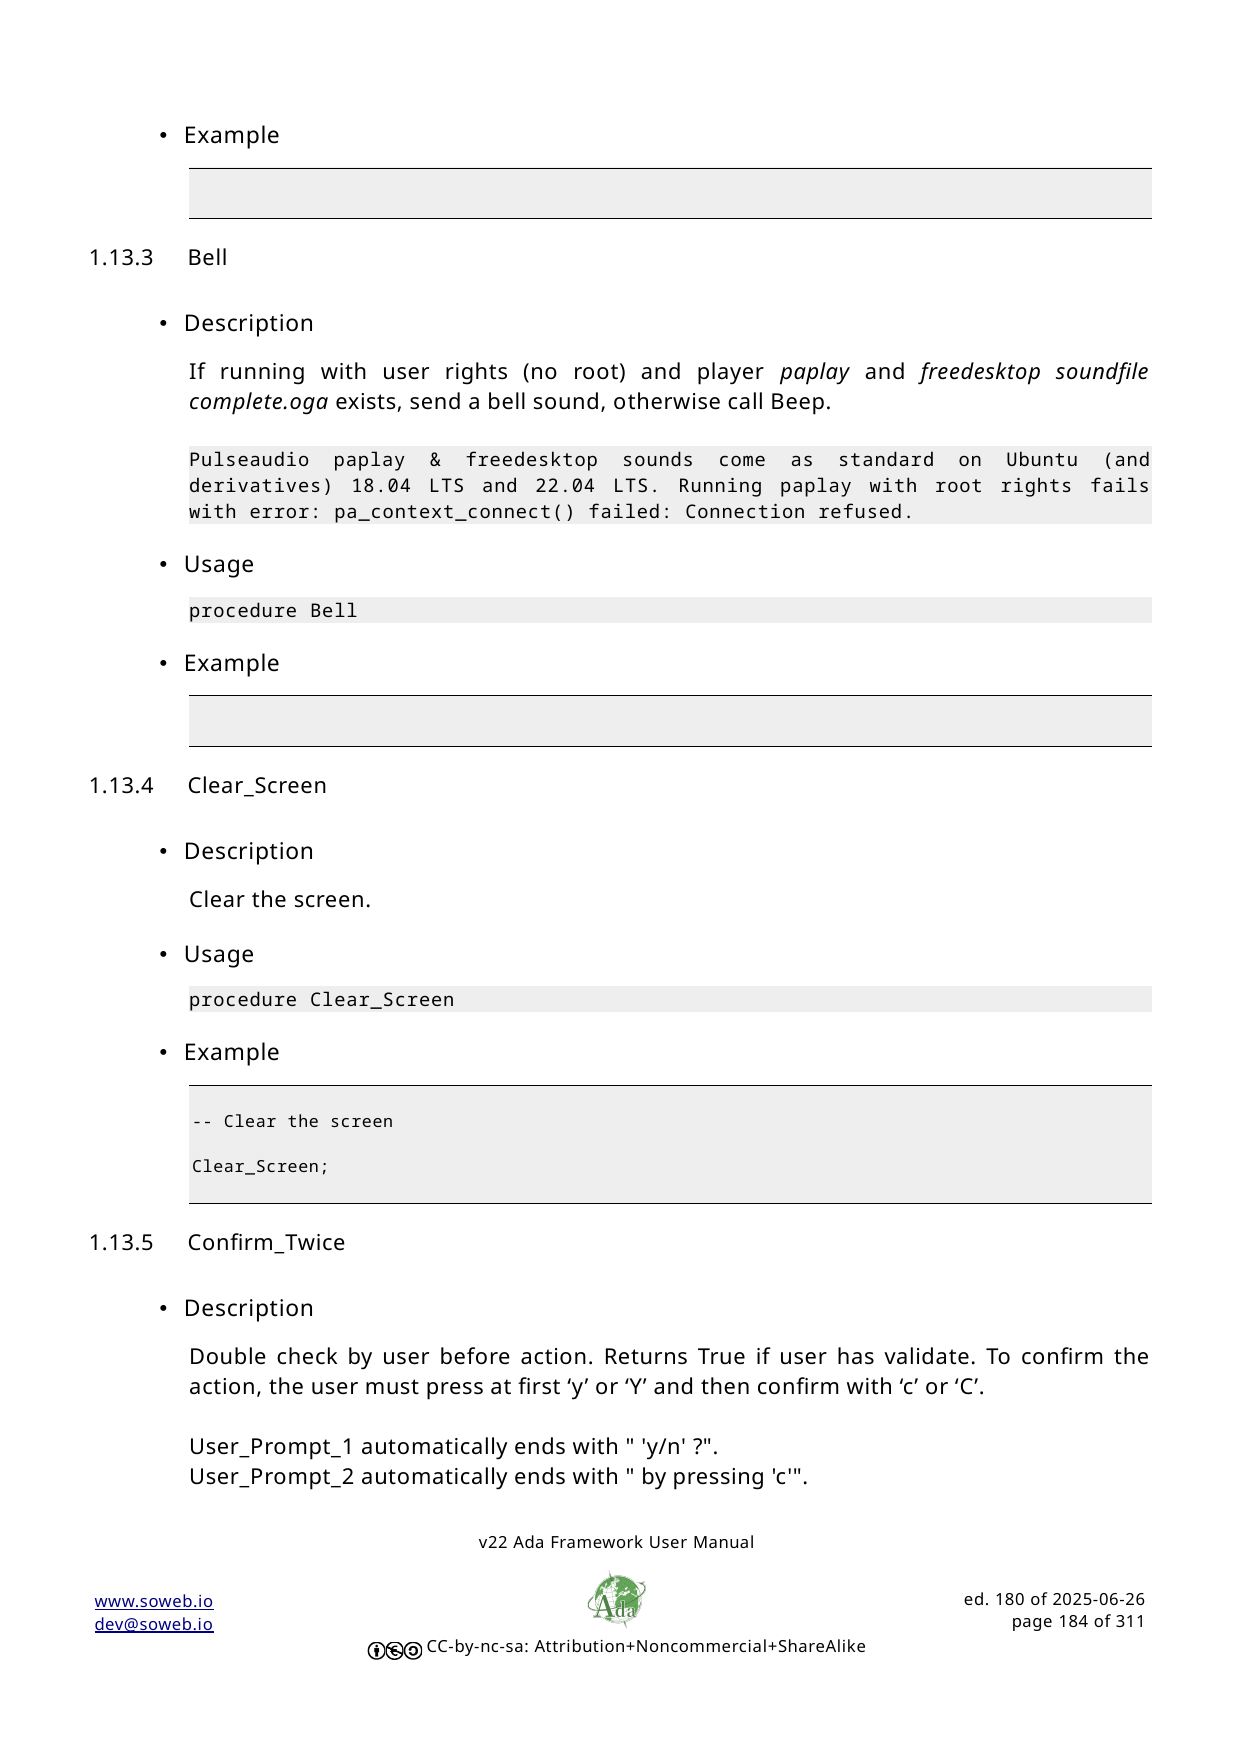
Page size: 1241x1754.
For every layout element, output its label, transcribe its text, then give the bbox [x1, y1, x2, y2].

text procedure Bell [189, 597, 1152, 623]
subtitle Description [159, 1292, 1152, 1323]
text User_Prompt_1 automatically ends with " 'y/n' ?". [189, 1431, 1152, 1461]
text Double check by user before action. Returns True if user has validate. To confirm the action, the user must press at first ‘y’ or ‘Y’ and then confirm with ‘c’ or ‘C’. [189, 1341, 1152, 1401]
subtitle Example [159, 1036, 1152, 1067]
subtitle Clear_Screen [88, 770, 1152, 811]
subtitle Usage [159, 548, 1152, 579]
text User_Prompt_2 automatically ends with " by pressing 'c'". [189, 1461, 1152, 1491]
text Pulseaudio paplay & freedesktop sounds come as standard on Ubuntu (and derivatives) 18.04 LTS and 22.04 LTS. Running paplay with root rights fails with error: pa_context_connect() failed: Connection refused. [189, 446, 1152, 524]
text procedure Clear_Screen [189, 986, 1152, 1012]
subtitle Usage [159, 937, 1152, 968]
text Clear the screen. [189, 883, 1152, 913]
subtitle Description [159, 307, 1152, 338]
subtitle Description [159, 834, 1152, 866]
subtitle Example [159, 118, 1152, 150]
list -- Clear the screen [189, 1086, 1152, 1152]
subtitle Bell [88, 242, 1152, 283]
text If running with user rights (no root) and player paplay and freedesktop soundfile complete.oga exists, send a bell sound, otherwise call Beep. [189, 356, 1152, 416]
subtitle Confirm_Twice [88, 1227, 1152, 1268]
subtitle Example [159, 646, 1152, 677]
picture [587, 1570, 646, 1629]
list Clear_Screen; [189, 1152, 1152, 1203]
picture [367, 1642, 423, 1660]
